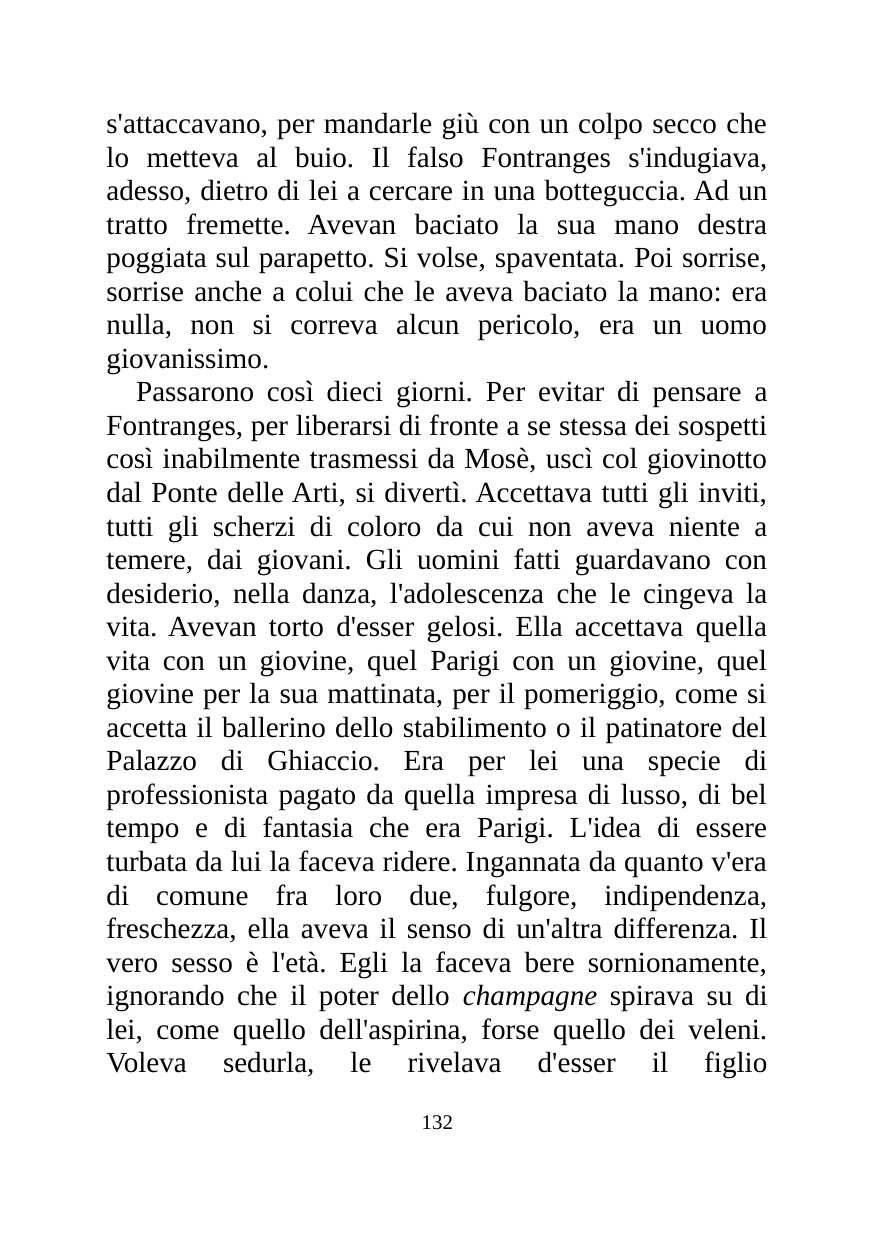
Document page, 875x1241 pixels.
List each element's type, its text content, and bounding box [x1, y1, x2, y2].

text Passarono così dieci giorni. Per evitar di pensare a Fontranges, per liberarsi di fronte a se stessa dei sospetti così inabilmente trasmessi da Mosè, uscì col giovinotto dal Ponte delle Arti, si divertì. Accettava tutti gli inviti, tutti gli scherzi di coloro da cui non aveva niente a temere, dai giovani. Gli uomini fatti guardavano con desiderio, nella danza, l'adolescenza che le cingeva la vita. Avevan torto d'esser gelosi. Ella accettava quella vita con un giovine, quel Parigi con un giovine, quel giovine per la sua mattinata, per il pomeriggio, come si accetta il ballerino dello stabilimento o il patinatore del Palazzo di Ghiaccio. Era per lei una specie di professionista pagato da quella impresa di lusso, di bel tempo e di fantasia che era Parigi. L'idea di essere turbata da lui la faceva ridere. Ingannata da quanto v'era di comune fra loro due, fulgore, indipendenza, freschezza, ella aveva il senso di un'altra differenza. Il vero sesso è l'età. Egli la faceva bere sornionamente, ignorando che il poter dello champagne spirava su di lei, come quello dell'aspirina, forse quello dei veleni. Voleva sedurla, le rivelava d'esser il figlio [106, 374, 768, 1079]
text s'attaccavano, per mandarle giù con un colpo secco che lo metteva al buio. Il falso Fontranges s'indugiava, adesso, dietro di lei a cercare in una botteguccia. Ad un tratto fremette. Avevan baciato la sua mano destra poggiata sul parapetto. Si volse, spaventata. Poi sorrise, sorrise anche a colui che le aveva baciato la mano: era nulla, non si correva alcun pericolo, era un uomo giovanissimo. [106, 106, 768, 374]
